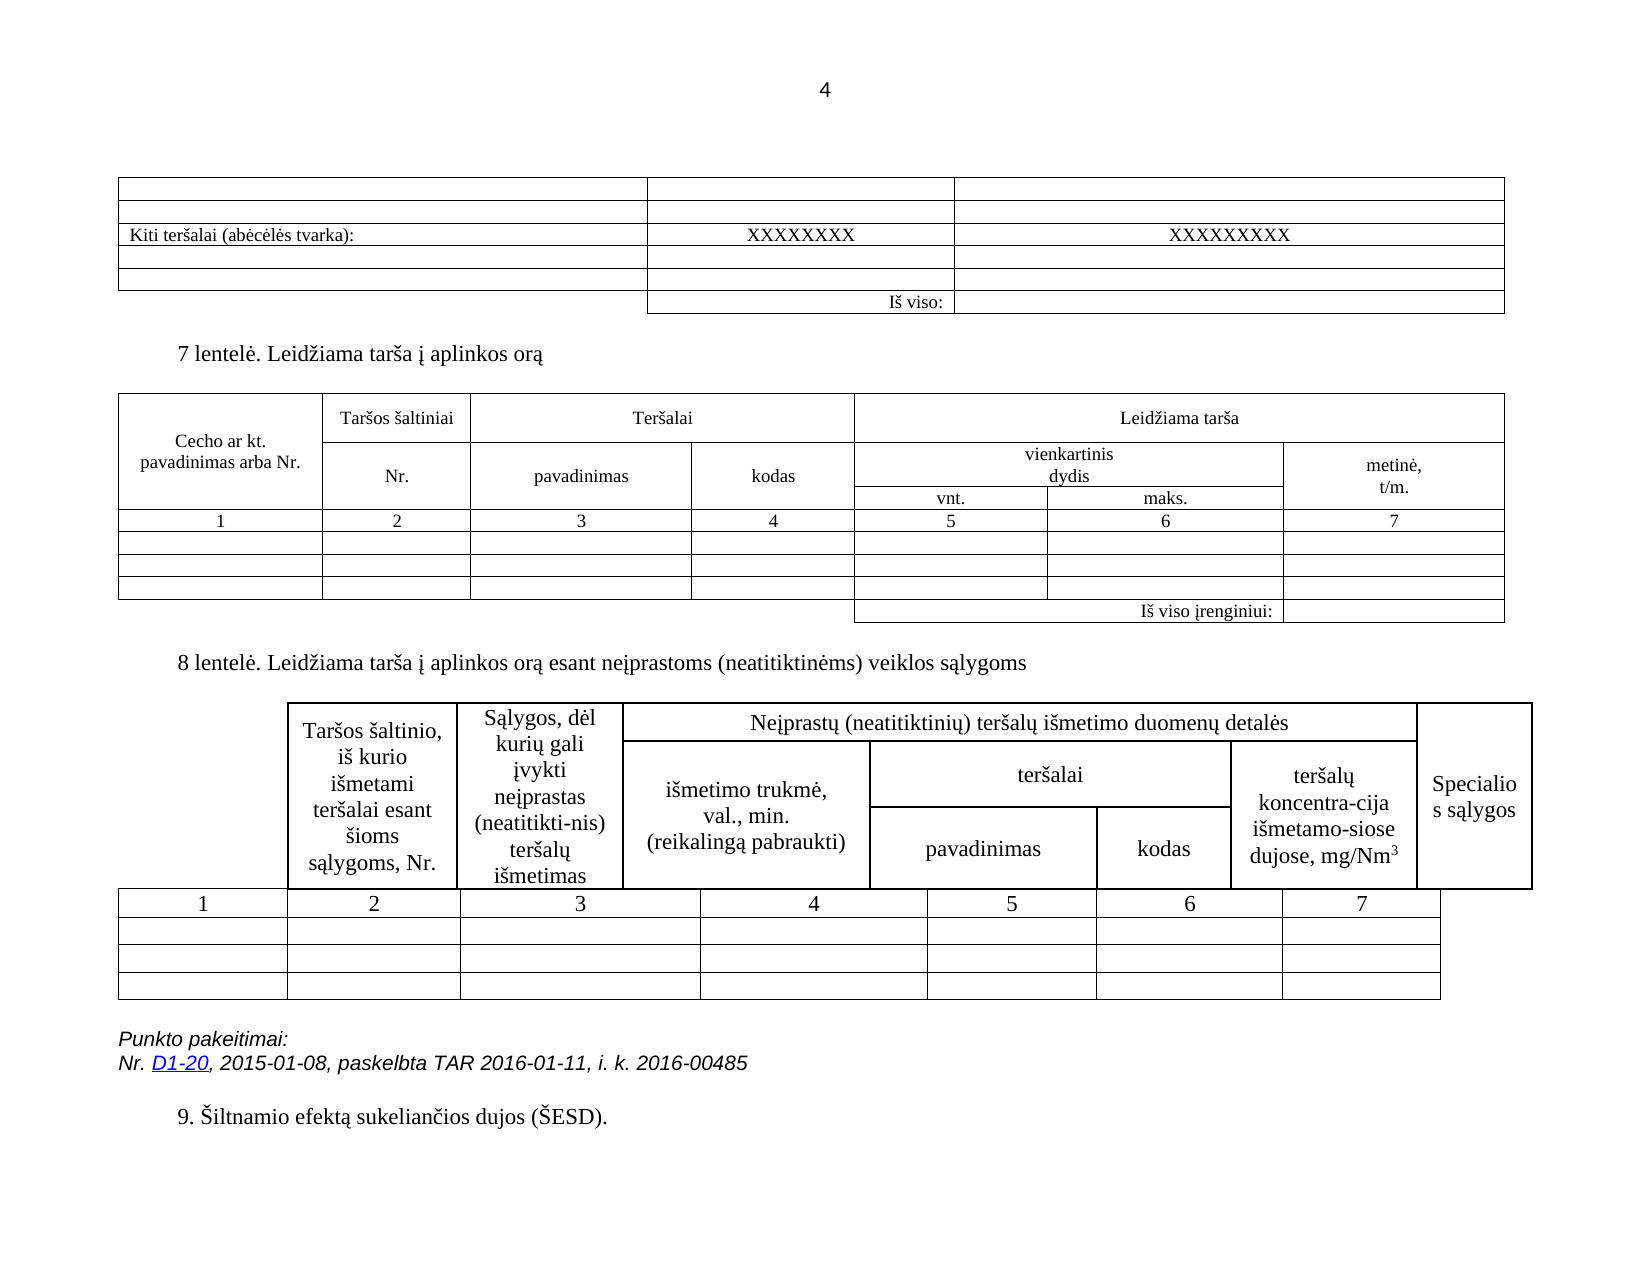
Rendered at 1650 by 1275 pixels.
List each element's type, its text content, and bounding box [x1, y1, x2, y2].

table_cell XXXXXXXXX [955, 224, 1504, 245]
table_cell teršalų koncentra-cija išmetamo-siose dujose, mg/Nm3 [1232, 742, 1416, 888]
table_cell [1097, 973, 1282, 999]
table_cell Iš viso: [648, 291, 954, 313]
table_cell [648, 201, 954, 222]
table_cell vnt. [855, 487, 1047, 509]
table_cell 4 [701, 890, 927, 917]
table_cell [1283, 918, 1440, 944]
table_header Sąlygos, dėl kurių gali įvykti neįprastas (neatitikti-nis) teršalų išmetimas [458, 704, 622, 888]
table_cell [1283, 973, 1440, 999]
table_cell [955, 246, 1504, 268]
table_cell 2 [323, 510, 470, 531]
table_header Teršalai [471, 394, 854, 442]
table_cell 6 [1097, 890, 1282, 917]
table_header Specialios sąlygos [1418, 704, 1531, 888]
table_cell kodas [692, 443, 854, 509]
table_cell [1048, 577, 1283, 599]
table_cell [323, 600, 403, 622]
table_cell [323, 532, 470, 554]
table_cell [461, 945, 700, 972]
table_cell [119, 945, 287, 972]
text 8 lentelė. Leidžiama tarša į aplinkos orą esant neįprastoms (neatitiktinėms) veiklos sąlygoms [118, 649, 1532, 675]
table_cell [119, 532, 322, 554]
table_cell [461, 918, 700, 944]
table_cell [1441, 972, 1532, 999]
table_cell 3 [471, 510, 691, 531]
table_cell [692, 577, 854, 599]
table_header Leidžiama tarša [855, 394, 1504, 442]
table_cell [955, 201, 1504, 222]
table_cell [1284, 600, 1504, 622]
table_cell [701, 945, 927, 972]
table_cell [119, 918, 287, 944]
table_cell [955, 269, 1504, 290]
table_header Cecho ar kt. pavadinimas arba Nr. [119, 394, 322, 509]
table_cell 2 [288, 890, 460, 917]
table_cell [692, 600, 854, 622]
table_cell [288, 973, 460, 999]
table_cell [288, 945, 460, 972]
table_cell metinė, t/m. [1284, 443, 1504, 509]
table_header Taršos šaltiniai [323, 394, 470, 442]
table_cell 5 [855, 510, 1047, 531]
table_cell [955, 291, 1504, 313]
table_cell [119, 555, 322, 576]
table_cell [855, 532, 1047, 554]
table_cell [471, 600, 692, 622]
table_cell XXXXXXXX [648, 224, 954, 245]
table_header Taršos šaltinio, iš kurio išmetami teršalai esant šioms sąlygoms, Nr. [289, 704, 456, 888]
table_cell pavadinimas [471, 443, 691, 509]
table_cell 1 [119, 889, 287, 917]
table_cell 6 [1048, 510, 1283, 531]
table_cell 7 [1284, 510, 1504, 531]
table_cell 5 [928, 890, 1096, 917]
text Punkto pakeitimai: [118, 1026, 1532, 1050]
table_cell [955, 178, 1504, 200]
table_cell [403, 600, 471, 622]
table_cell maks. [1048, 487, 1283, 509]
table_cell [119, 201, 647, 222]
table_cell [1441, 917, 1532, 944]
text 9. Šiltnamio efektą sukeliančios dujos (ŠESD). [118, 1103, 1532, 1129]
table_cell [1441, 890, 1532, 917]
table_cell [855, 555, 1047, 576]
table_cell [119, 973, 287, 999]
table_cell išmetimo trukmė, val., min. (reikalingą pabraukti) [624, 742, 869, 888]
text Nr. D1-20, 2015-01-08, paskelbta TAR 2016-01-11, i. k. 2016-00485 [118, 1050, 1532, 1074]
table_cell [471, 555, 691, 576]
table_cell 4 [692, 510, 854, 531]
table_cell Nr. [323, 443, 470, 509]
table_cell pavadinimas [871, 808, 1096, 888]
table_cell [1048, 555, 1283, 576]
table_cell [1097, 945, 1282, 972]
table_cell 1 [119, 510, 322, 531]
table_cell kodas [1098, 808, 1230, 888]
table_cell [119, 269, 647, 290]
table_cell [119, 246, 647, 268]
table_cell [1048, 532, 1283, 554]
table_cell [1097, 918, 1282, 944]
table_cell 7 [1283, 890, 1440, 917]
table_header Neįprastų (neatitiktinių) teršalų išmetimo duomenų detalės [624, 704, 1416, 740]
table_cell [928, 918, 1096, 944]
text 7 lentelė. Leidžiama tarša į aplinkos orą [118, 340, 1532, 367]
table_cell 3 [461, 890, 700, 917]
table_cell [323, 555, 470, 576]
table_cell teršalai [871, 742, 1230, 806]
table_cell [648, 269, 954, 290]
table_cell [118, 291, 647, 313]
table_cell [1284, 555, 1504, 576]
table_cell [1441, 944, 1532, 972]
table_cell [701, 918, 927, 944]
table_header [118, 702, 287, 740]
table_cell [1284, 577, 1504, 599]
table_cell [855, 577, 1047, 599]
table_cell [648, 178, 954, 200]
table_cell [461, 973, 700, 999]
table_cell [119, 577, 322, 599]
table_cell [118, 806, 287, 888]
table_cell [288, 918, 460, 944]
table_cell Iš viso įrenginiui: [855, 600, 1283, 622]
table_cell [1284, 532, 1504, 554]
table_cell [119, 178, 647, 200]
table_cell [118, 600, 323, 622]
table_cell [928, 945, 1096, 972]
table_cell [692, 532, 854, 554]
table_cell [928, 973, 1096, 999]
table_cell vienkartinis dydis [855, 443, 1283, 486]
table_cell [648, 246, 954, 268]
table_cell [1283, 945, 1440, 972]
table_cell [701, 973, 927, 999]
table_cell [692, 555, 854, 576]
table_cell Kiti teršalai (abėcėlės tvarka): [119, 224, 647, 245]
table_cell [118, 740, 287, 806]
table_cell [323, 577, 470, 599]
table_cell [471, 532, 691, 554]
table_cell [471, 577, 691, 599]
